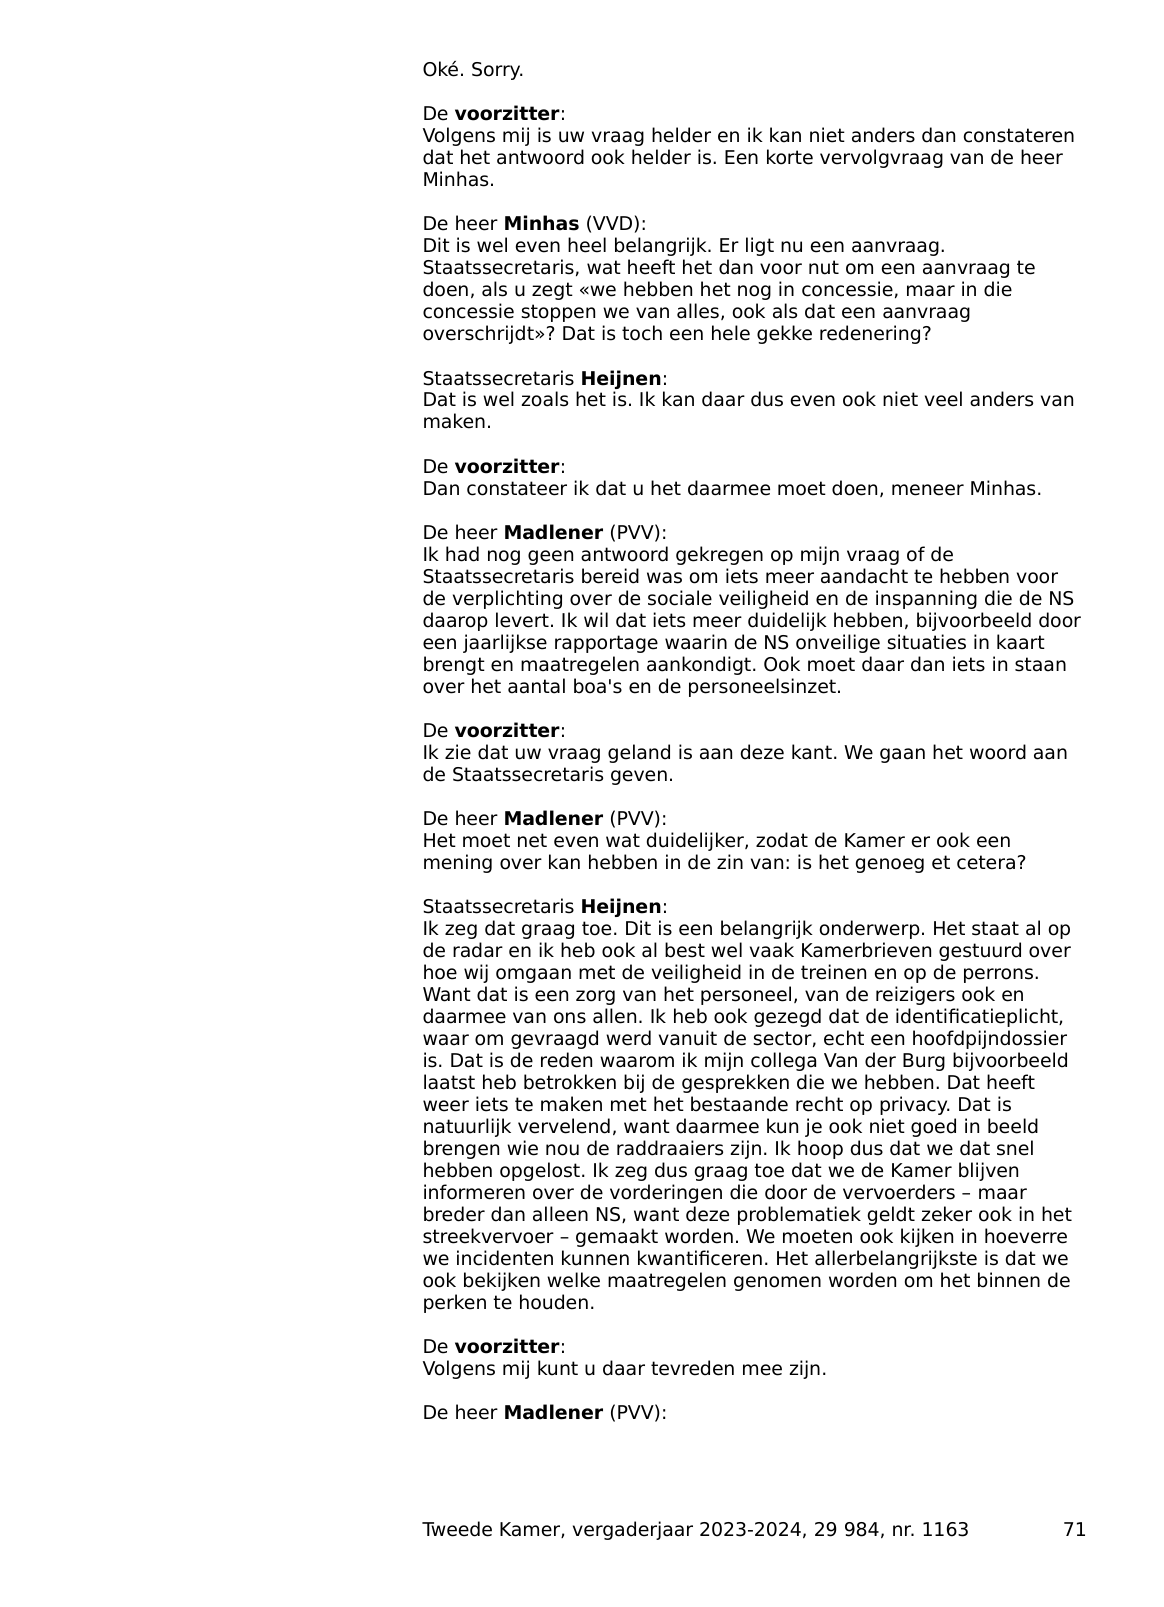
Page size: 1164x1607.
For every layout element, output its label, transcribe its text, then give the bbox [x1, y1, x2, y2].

text Staatssecretaris Heijnen: [422, 896, 1087, 918]
text De voorzitter: [422, 103, 1087, 125]
text Oké. Sorry. [422, 59, 1087, 81]
text De heer Madlener (PVV): [422, 808, 1087, 830]
text Dit is wel even heel belangrijk. Er ligt nu een aanvraag. Staatssecretaris, wat heeft het dan voor nut om een aanvraag te doen, als u zegt «we hebben het nog in concessie, maar in die concessie stoppen we van alles, ook als dat een aanvraag overschrijdt»? Dat is toch een hele gekke redenering? [422, 235, 1087, 345]
text Volgens mij kunt u daar tevreden mee zijn. [422, 1358, 1087, 1380]
text Ik zeg dat graag toe. Dit is een belangrijk onderwerp. Het staat al op de radar en ik heb ook al best wel vaak Kamerbrieven gestuurd over hoe wij omgaan met de veiligheid in de treinen en op de perrons. Want dat is een zorg van het personeel, van de reizigers ook en daarmee van ons allen. Ik heb ook gezegd dat de identificatieplicht, waar om gevraagd werd vanuit de sector, echt een hoofdpijndossier is. Dat is de reden waarom ik mijn collega Van der Burg bijvoorbeeld laatst heb betrokken bij de gesprekken die we hebben. Dat heeft weer iets te maken met het bestaande recht op privacy. Dat is natuurlijk vervelend, want daarmee kun je ook niet goed in beeld brengen wie nou de raddraaiers zijn. Ik hoop dus dat we dat snel hebben opgelost. Ik zeg dus graag toe dat we de Kamer blijven informeren over de vorderingen die door de vervoerders – maar breder dan alleen NS, want deze problematiek geldt zeker ook in het streekvervoer – gemaakt worden. We moeten ook kijken in hoeverre we incidenten kunnen kwantificeren. Het allerbelangrijkste is dat we ook bekijken welke maatregelen genomen worden om het binnen de perken te houden. [422, 918, 1087, 1313]
text De heer Minhas (VVD): [422, 213, 1087, 235]
text Staatssecretaris Heijnen: [422, 367, 1087, 389]
text De voorzitter: [422, 720, 1087, 742]
text Ik zie dat uw vraag geland is aan deze kant. We gaan het woord aan de Staatssecretaris geven. [422, 742, 1087, 786]
text Dat is wel zoals het is. Ik kan daar dus even ook niet veel anders van maken. [422, 389, 1087, 433]
text Het moet net even wat duidelijker, zodat de Kamer er ook een mening over kan hebben in de zin van: is het genoeg et cetera? [422, 830, 1087, 874]
text De heer Madlener (PVV): [422, 522, 1087, 544]
text De heer Madlener (PVV): [422, 1402, 1087, 1424]
text Dan constateer ik dat u het daarmee moet doen, meneer Minhas. [422, 477, 1087, 499]
text Ik had nog geen antwoord gekregen op mijn vraag of de Staatssecretaris bereid was om iets meer aandacht te hebben voor de verplichting over de sociale veiligheid en de inspanning die de NS daarop levert. Ik wil dat iets meer duidelijk hebben, bijvoorbeeld door een jaarlijkse rapportage waarin de NS onveilige situaties in kaart brengt en maatregelen aankondigt. Ook moet daar dan iets in staan over het aantal boa's en de personeelsinzet. [422, 544, 1087, 697]
text De voorzitter: [422, 1336, 1087, 1358]
text Volgens mij is uw vraag helder en ik kan niet anders dan constateren dat het antwoord ook helder is. Een korte vervolgvraag van de heer Minhas. [422, 125, 1087, 191]
text De voorzitter: [422, 456, 1087, 477]
